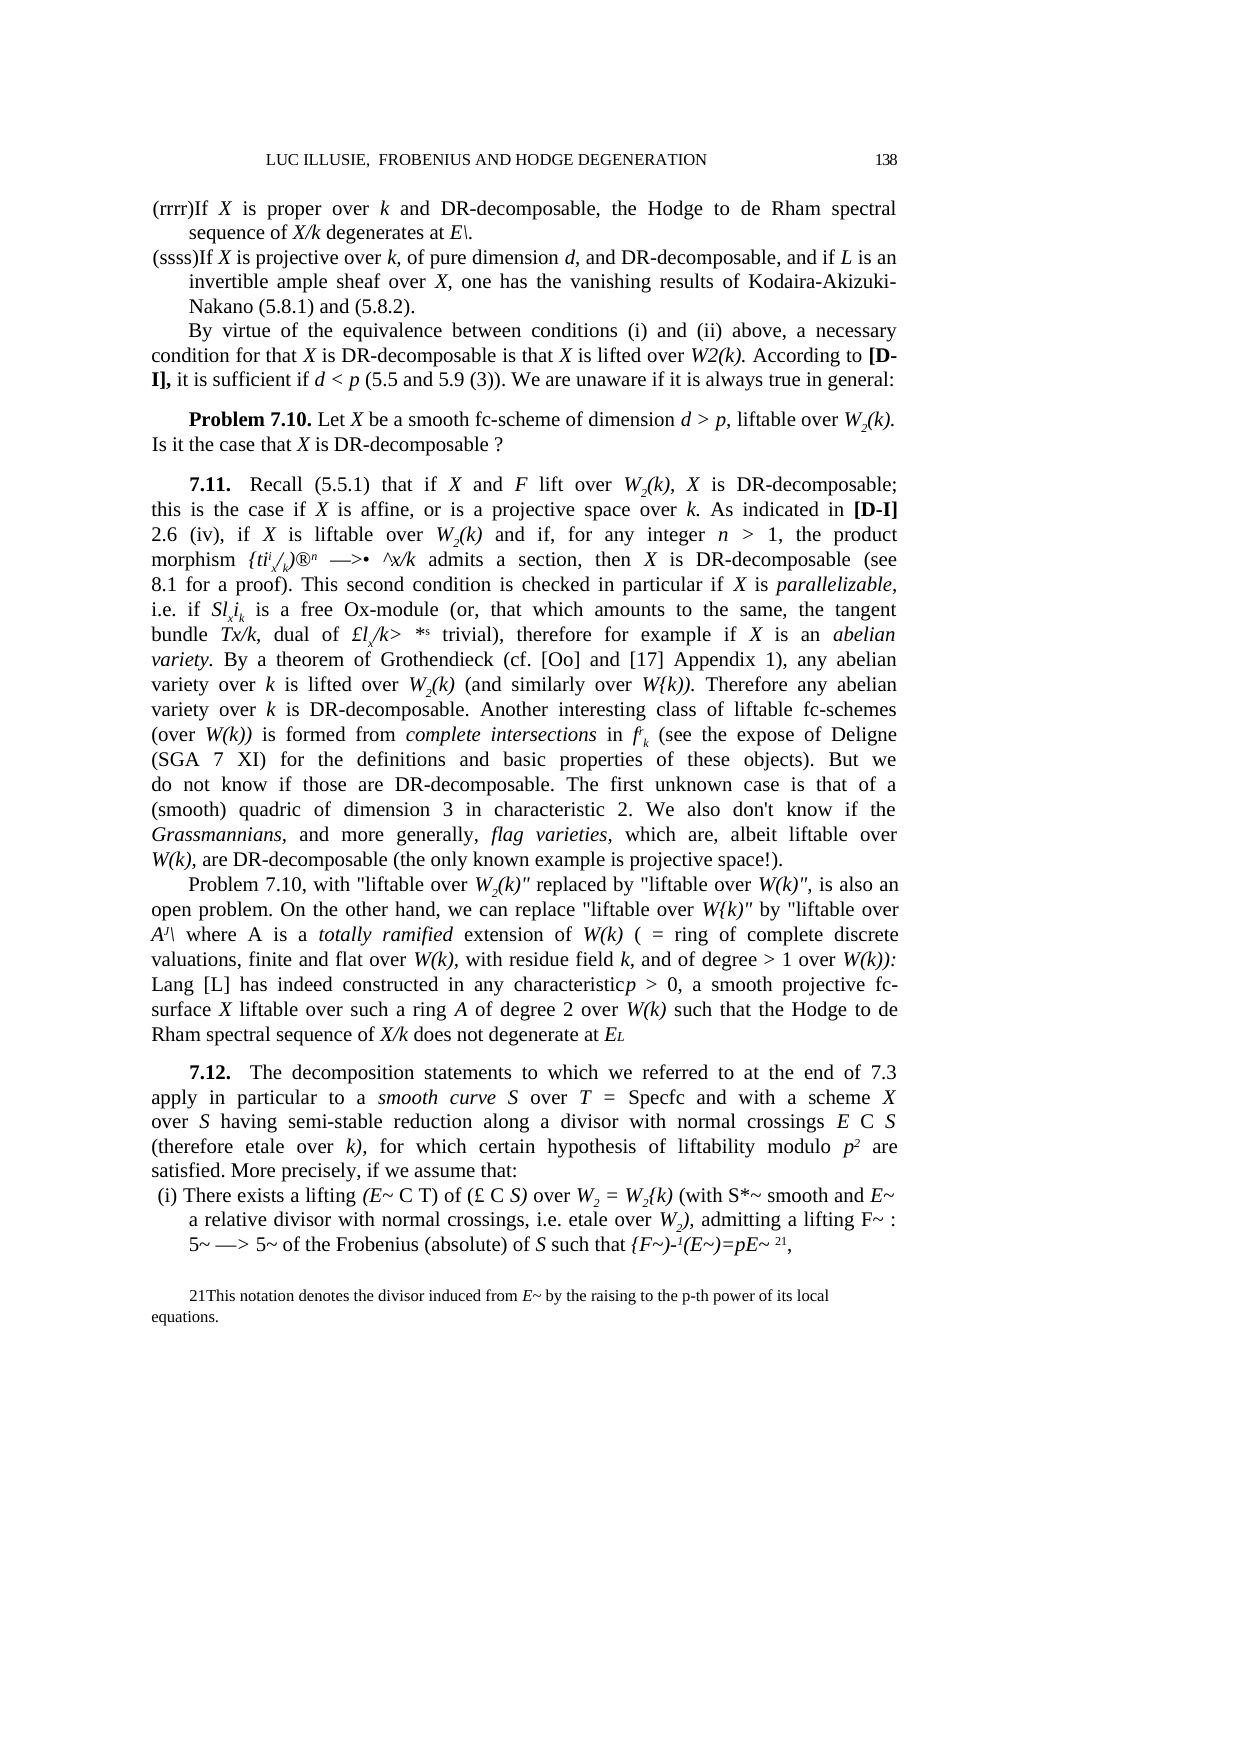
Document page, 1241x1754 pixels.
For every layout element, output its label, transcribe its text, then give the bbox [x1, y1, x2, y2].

list If X is projective over k, of pure dimension d, and DR-decomposable, and if L is an invertible ample sheaf over X, one has the vanishing results of Kodaira-Akizuki-Nakano (5.8.1) and (5.8.2). [152, 244, 897, 318]
text LUC ILLUSIE, FROBENIUS AND HODGE DEGENERATION 138 [266, 150, 899, 169]
text Problem 7.10, with "liftable over W2(k)" replaced by "liftable over W(k)", is also an open problem. On the other hand, we can replace "liftable over W{k)" by "liftable over AJ\ where A is a totally ramified extension of W(k) ( = ring of complete discrete valuations, finite and flat over W(k), with residue field k, and of degree > 1 over W(k)): Lang [L] has indeed constructed in any characteristicp > 0, a smooth projective fc-surface X liftable over such a ring A of degree 2 over W(k) such that the Hodge to de Rham spectral sequence of X/k does not degenerate at El [151, 871, 899, 1046]
list If X is proper over k and DR-decomposable, the Hodge to de Rham spectral sequence of X/k degenerates at E\. [152, 196, 897, 244]
text 7.12. The decomposition statements to which we referred to at the end of 7.3 apply in particular to a smooth curve S over T = Specfc and with a scheme X over S having semi-stable reduction along a divisor with normal crossings E C S (therefore etale over k), for which certain hypothesis of liftability modulo p2 are satisfied. More precisely, if we assume that: [151, 1060, 897, 1182]
text By virtue of the equivalence between conditions (i) and (ii) above, a necessary condition for that X is DR-decomposable is that X is lifted over W2(k). According to [D-I], it is sufficient if d < p (5.5 and 5.9 (3)). We are unaware if it is always true in general: [151, 318, 897, 391]
text 21This notation denotes the divisor induced from E~ by the raising to the p-th power of its local equations. [151, 1284, 899, 1326]
text (i) There exists a lifting (E~ C T) of (£ C S) over W2 = W2{k) (with S*~ smooth and E~ a relative divisor with normal crossings, i.e. etale over W2), admitting a lifting F~ : 5~ —> 5~ of the Frobenius (absolute) of S such that {F~)-1(E~)=pE~ 21, [157, 1182, 896, 1256]
text 7.11. Recall (5.5.1) that if X and F lift over W2(k), X is DR-decomposable; this is the case if X is affine, or is a projective space over k. As indicated in [D-I] 2.6 (iv), if X is liftable over W2(k) and if, for any integer n > 1, the product morphism {tiix/k)®n —>• ^x/k admits a section, then X is DR-decomposable (see 8.1 for a proof). This second condition is checked in particular if X is parallelizable, i.e. if Slxik is a free Ox-module (or, that which amounts to the same, the tangent bundle Tx/k, dual of £lx/k> *s trivial), therefore for example if X is an abelian variety. By a theorem of Grothendieck (cf. [Oo] and [17] Appendix 1), any abelian variety over k is lifted over W2(k) (and similarly over W{k)). Therefore any abelian variety over k is DR-decomposable. Another interesting class of liftable fc-schemes (over W(k)) is formed from complete intersections in frk (see the expose of Deligne (SGA 7 XI) for the definitions and basic properties of these objects). But we do not know if those are DR-decomposable. The first unknown case is that of a (smooth) quadric of dimension 3 in characteristic 2. We also don't know if the Grassmannians, and more generally, flag varieties, which are, albeit liftable over W(k), are DR-decomposable (the only known example is projective space!). [151, 471, 897, 871]
text Problem 7.10. Let X be a smooth fc-scheme of dimension d > p, liftable over W2(k). Is it the case that X is DR-decomposable ? [152, 406, 897, 456]
